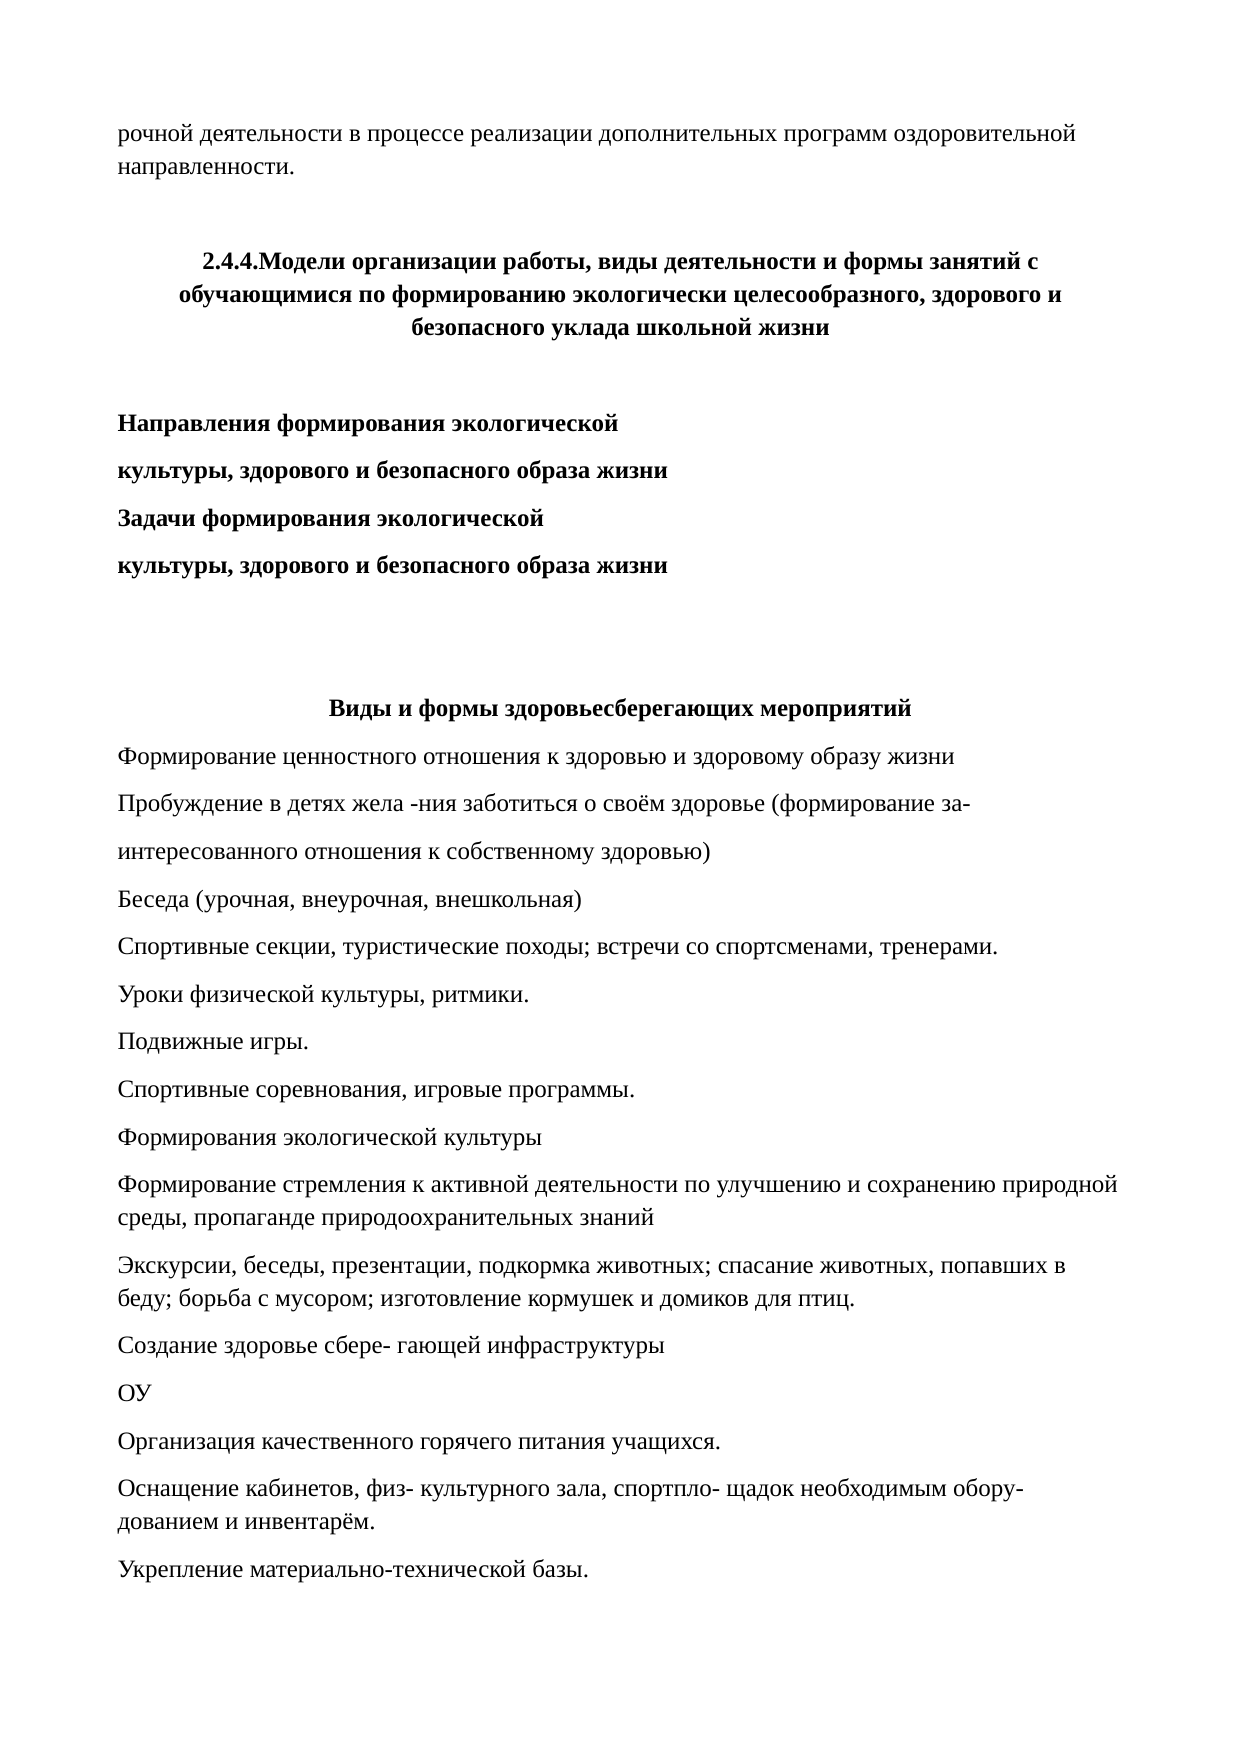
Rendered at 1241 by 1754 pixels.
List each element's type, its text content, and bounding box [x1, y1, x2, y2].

text Экскурсии, беседы, презентации, подкормка животных; спасание животных, попавших в беду; борьба с мусором; изготовление кормушек и домиков для птиц. [117, 1250, 1123, 1312]
text Укрепление материально-технической базы. [117, 1554, 1123, 1583]
text Виды и формы здоровьесберегающих мероприятий [117, 693, 1123, 722]
text Задачи формирования экологической [117, 503, 1123, 532]
text Беседа (урочная, внеурочная, внешкольная) [117, 884, 1123, 912]
text Формирования экологической культуры [117, 1122, 1123, 1150]
text Спортивные соревнования, игровые программы. [117, 1074, 1123, 1103]
text Спортивные секции, туристические походы; встречи со спортсменами, тренерами. [117, 931, 1123, 960]
text ОУ [117, 1378, 1123, 1407]
text культуры, здорового и безопасного образа жизни [117, 550, 1123, 579]
text Оснащение кабинетов, физ- культурного зала, спортпло- щадок необходимым обору- дованием и инвентарём. [117, 1473, 1123, 1535]
text Пробуждение в детях жела -ния заботиться о своём здоровье (формирование за- [117, 788, 1123, 817]
text Направления формирования экологической [117, 408, 1123, 436]
text Подвижные игры. [117, 1026, 1123, 1055]
text рочной деятельности в процессе реализации дополнительных программ оздоровительной направленности. [117, 118, 1123, 180]
text Формирование ценностного отношения к здоровью и здоровому образу жизни [117, 741, 1123, 769]
text Формирование стремления к активной деятельности по улучшению и сохранению природной среды, пропаганде природоохранительных знаний [117, 1169, 1123, 1231]
text 2.4.4.Модели организации работы, виды деятельности и формы занятий с обучающимися по формированию экологически целесообразного, здорового и безопасного уклада школьной жизни [117, 246, 1123, 341]
text Уроки физической культуры, ритмики. [117, 979, 1123, 1008]
text Организация качественного горячего питания учащихся. [117, 1426, 1123, 1454]
text интересованного отношения к собственному здоровью) [117, 836, 1123, 865]
text Создание здоровье сбере- гающей инфраструктуры [117, 1331, 1123, 1359]
text культуры, здорового и безопасного образа жизни [117, 455, 1123, 484]
